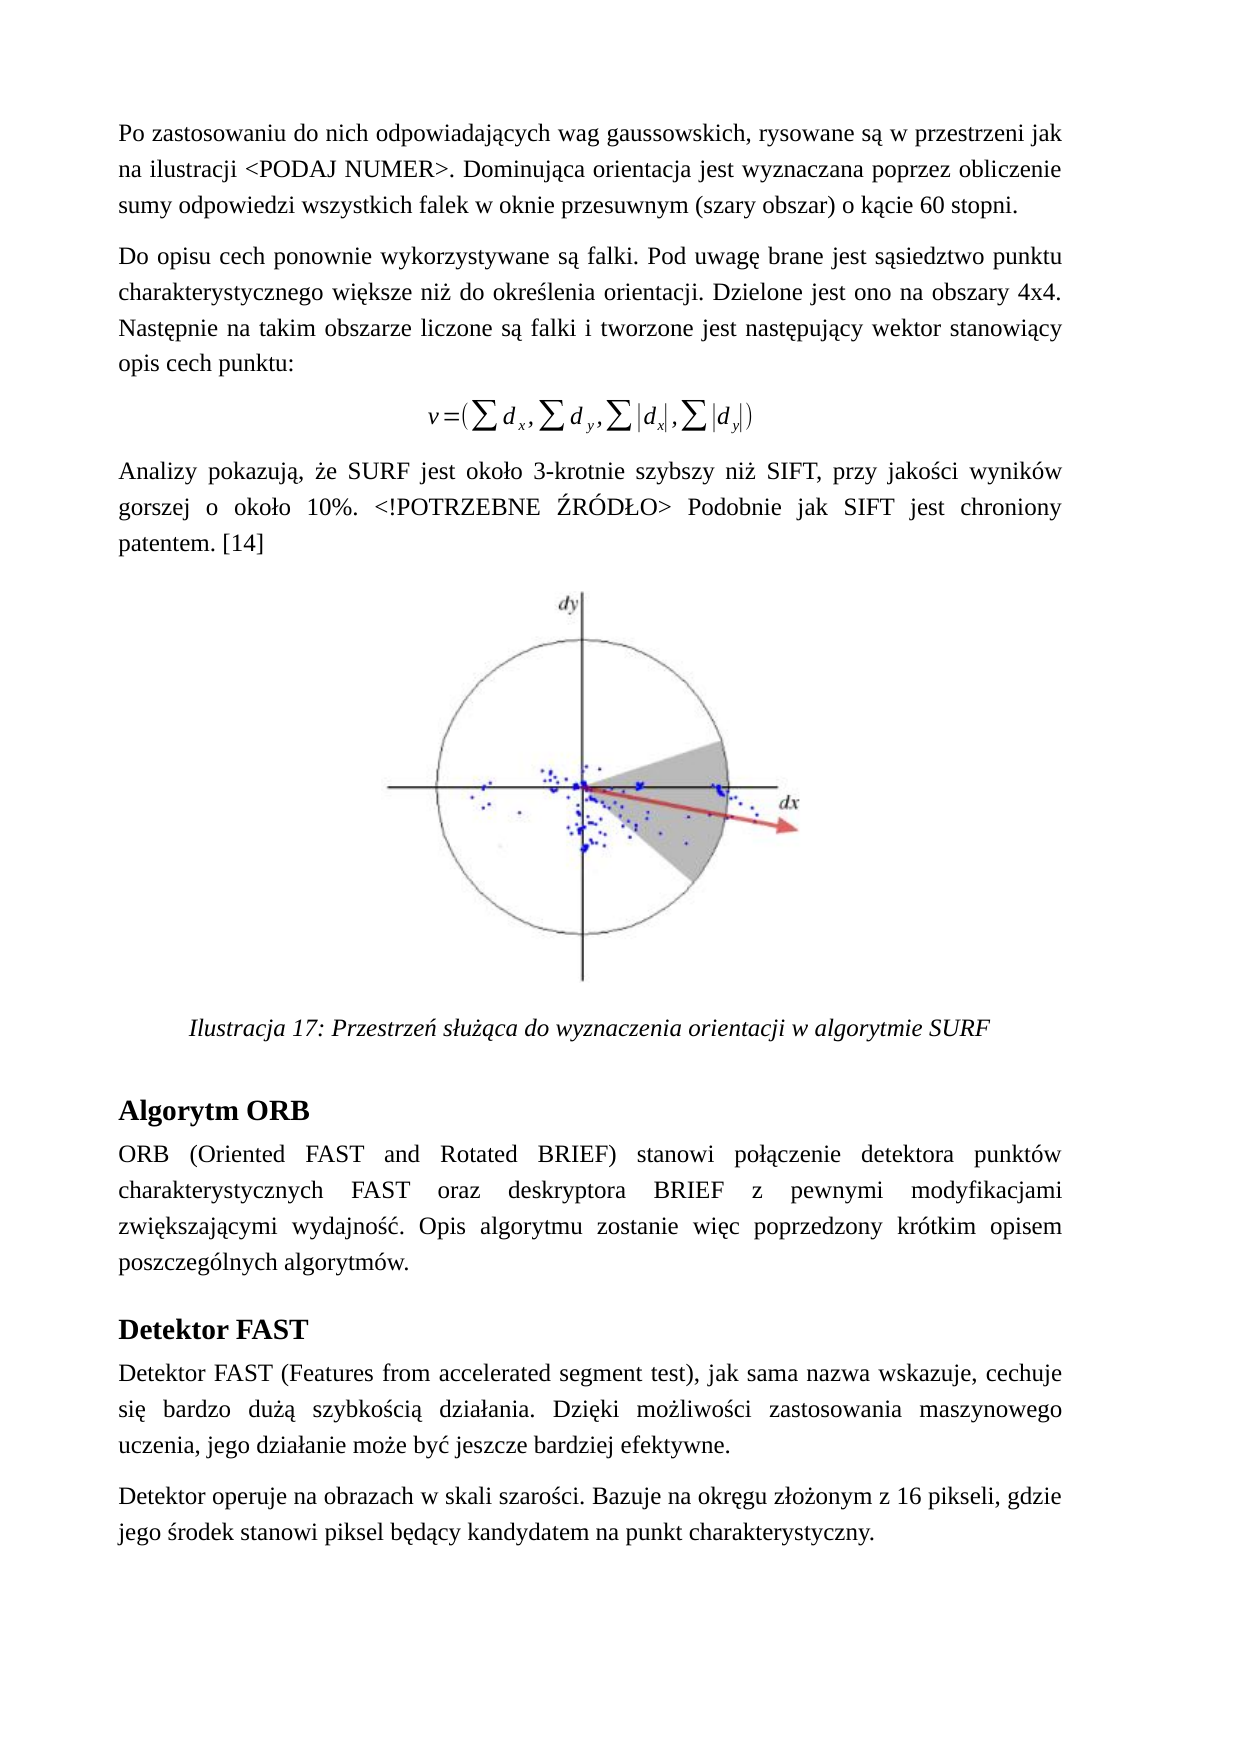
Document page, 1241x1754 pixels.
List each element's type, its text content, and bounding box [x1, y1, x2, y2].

picture [381, 591, 801, 983]
text Detektor FAST (Features from accelerated segment test), jak sama nazwa wskazuje, cechuje się bardzo dużą szybkością działania. Dzięki możliwości zastosowania maszynowego uczenia, jego działanie może być jeszcze bardziej efektywne. [118, 1358, 1063, 1459]
text Po zastosowaniu do nich odpowiadających wag gaussowskich, rysowane są w przestrzeni jak na ilustracji <PODAJ NUMER>. Dominująca orientacja jest wyznaczana poprzez obliczenie sumy odpowiedzi wszystkich falek w oknie przesuwnym (szary obszar) o kącie 60 stopni. [118, 118, 1063, 219]
subtitle Algorytm ORB [118, 1093, 1063, 1126]
text ORB (Oriented FAST and Rotated BRIEF) stanowi połączenie detektora punktów charakterystycznych FAST oraz deskryptora BRIEF z pewnymi modyfikacjami zwiększającymi wydajność. Opis algorytmu zostanie więc poprzedzony krótkim opisem poszczególnych algorytmów. [118, 1139, 1063, 1275]
text Detektor operuje na obrazach w skali szarości. Bazuje na okręgu złożonym z 16 pikseli, gdzie jego środek stanowi piksel będący kandydatem na punkt charakterystyczny. [118, 1481, 1063, 1546]
subtitle Detektor FAST [118, 1312, 1063, 1346]
text Analizy pokazują, że SURF jest około 3-krotnie szybszy niż SIFT, przy jakości wyników gorszej o około 10%. <!POTRZEBNE ŹRÓDŁO> Podobnie jak SIFT jest chroniony patentem. [14] [118, 456, 1063, 557]
text Ilustracja 17: Przestrzeń służąca do wyznaczenia orientacji w algorytmie SURF [179, 1013, 1002, 1042]
text Do opisu cech ponownie wykorzystywane są falki. Pod uwagę brane jest sąsiedztwo punktu charakterystycznego większe niż do określenia orientacji. Dzielone jest ono na obszary 4x4. Następnie na takim obszarze liczone są falki i tworzone jest następujący wektor stanowiący opis cech punktu: [118, 241, 1063, 377]
